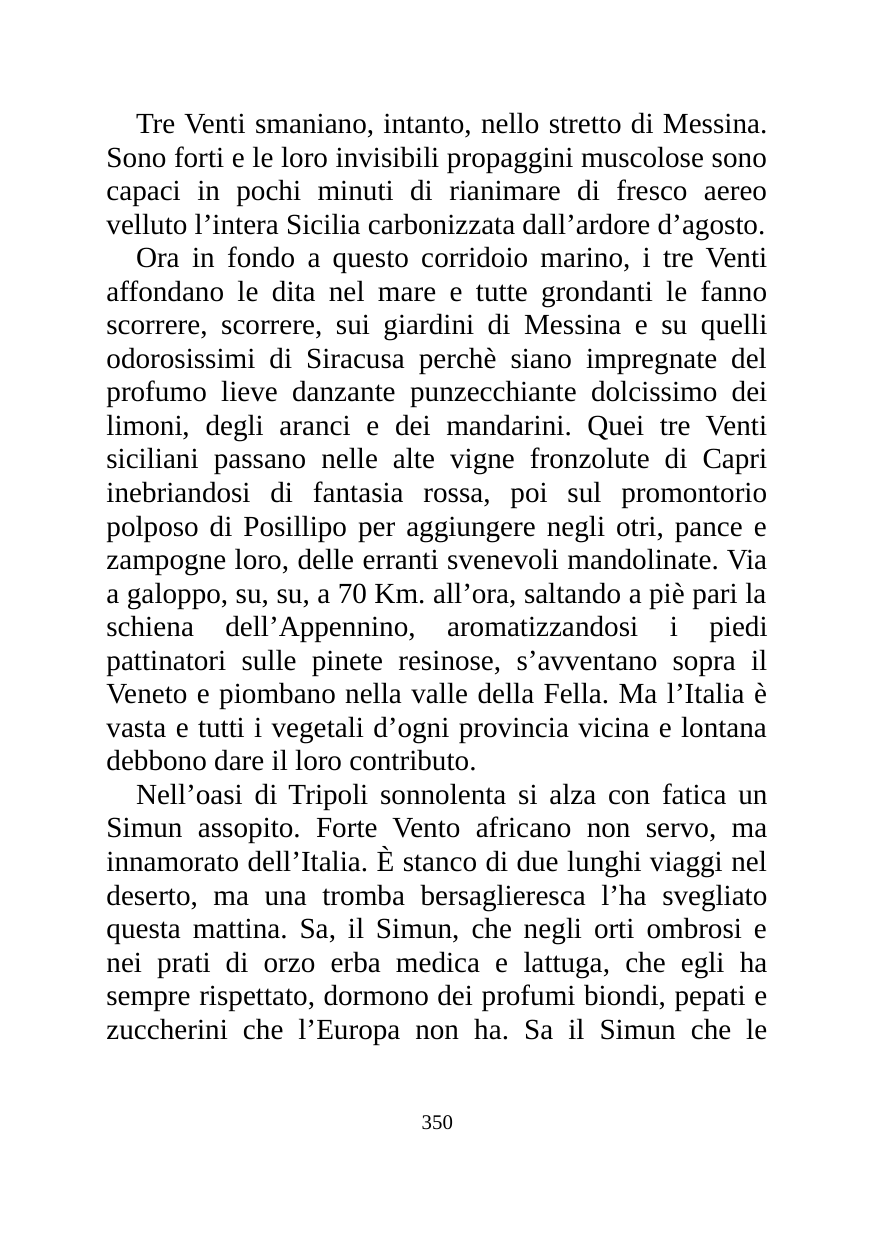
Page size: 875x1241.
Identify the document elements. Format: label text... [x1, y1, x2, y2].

text Tre Venti smaniano, intanto, nello stretto di Messina. Sono forti e le loro invisibili propaggini muscolose sono capaci in pochi minuti di rianimare di fresco aereo velluto l’intera Sicilia carbonizzata dall’ardore d’agosto. [106, 106, 768, 240]
text Ora in fondo a questo corridoio marino, i tre Venti affondano le dita nel mare e tutte grondanti le fanno scorrere, scorrere, sui giardini di Messina e su quelli odorosissimi di Siracusa perchè siano impregnate del profumo lieve danzante punzecchiante dolcissimo dei limoni, degli aranci e dei mandarini. Quei tre Venti siciliani passano nelle alte vigne fronzolute di Capri inebriandosi di fantasia rossa, poi sul promontorio polposo di Posillipo per aggiungere negli otri, pance e zampogne loro, delle erranti svenevoli mandolinate. Via a galoppo, su, su, a 70 Km. all’ora, saltando a piè pari la schiena dell’Appennino, aromatizzandosi i piedi pattinatori sulle pinete resinose, s’avventano sopra il Veneto e piombano nella valle della Fella. Ma l’Italia è vasta e tutti i vegetali d’ogni provincia vicina e lontana debbono dare il loro contributo. [106, 240, 768, 777]
text Nell’oasi di Tripoli sonnolenta si alza con fatica un Simun assopito. Forte Vento africano non servo, ma innamorato dell’Italia. È stanco di due lunghi viaggi nel deserto, ma una tromba bersaglieresca l’ha svegliato questa mattina. Sa, il Simun, che negli orti ombrosi e nei prati di orzo erba medica e lattuga, che egli ha sempre rispettato, dormono dei profumi biondi, pepati e zuccherini che l’Europa non ha. Sa il Simun che le [106, 777, 768, 1045]
